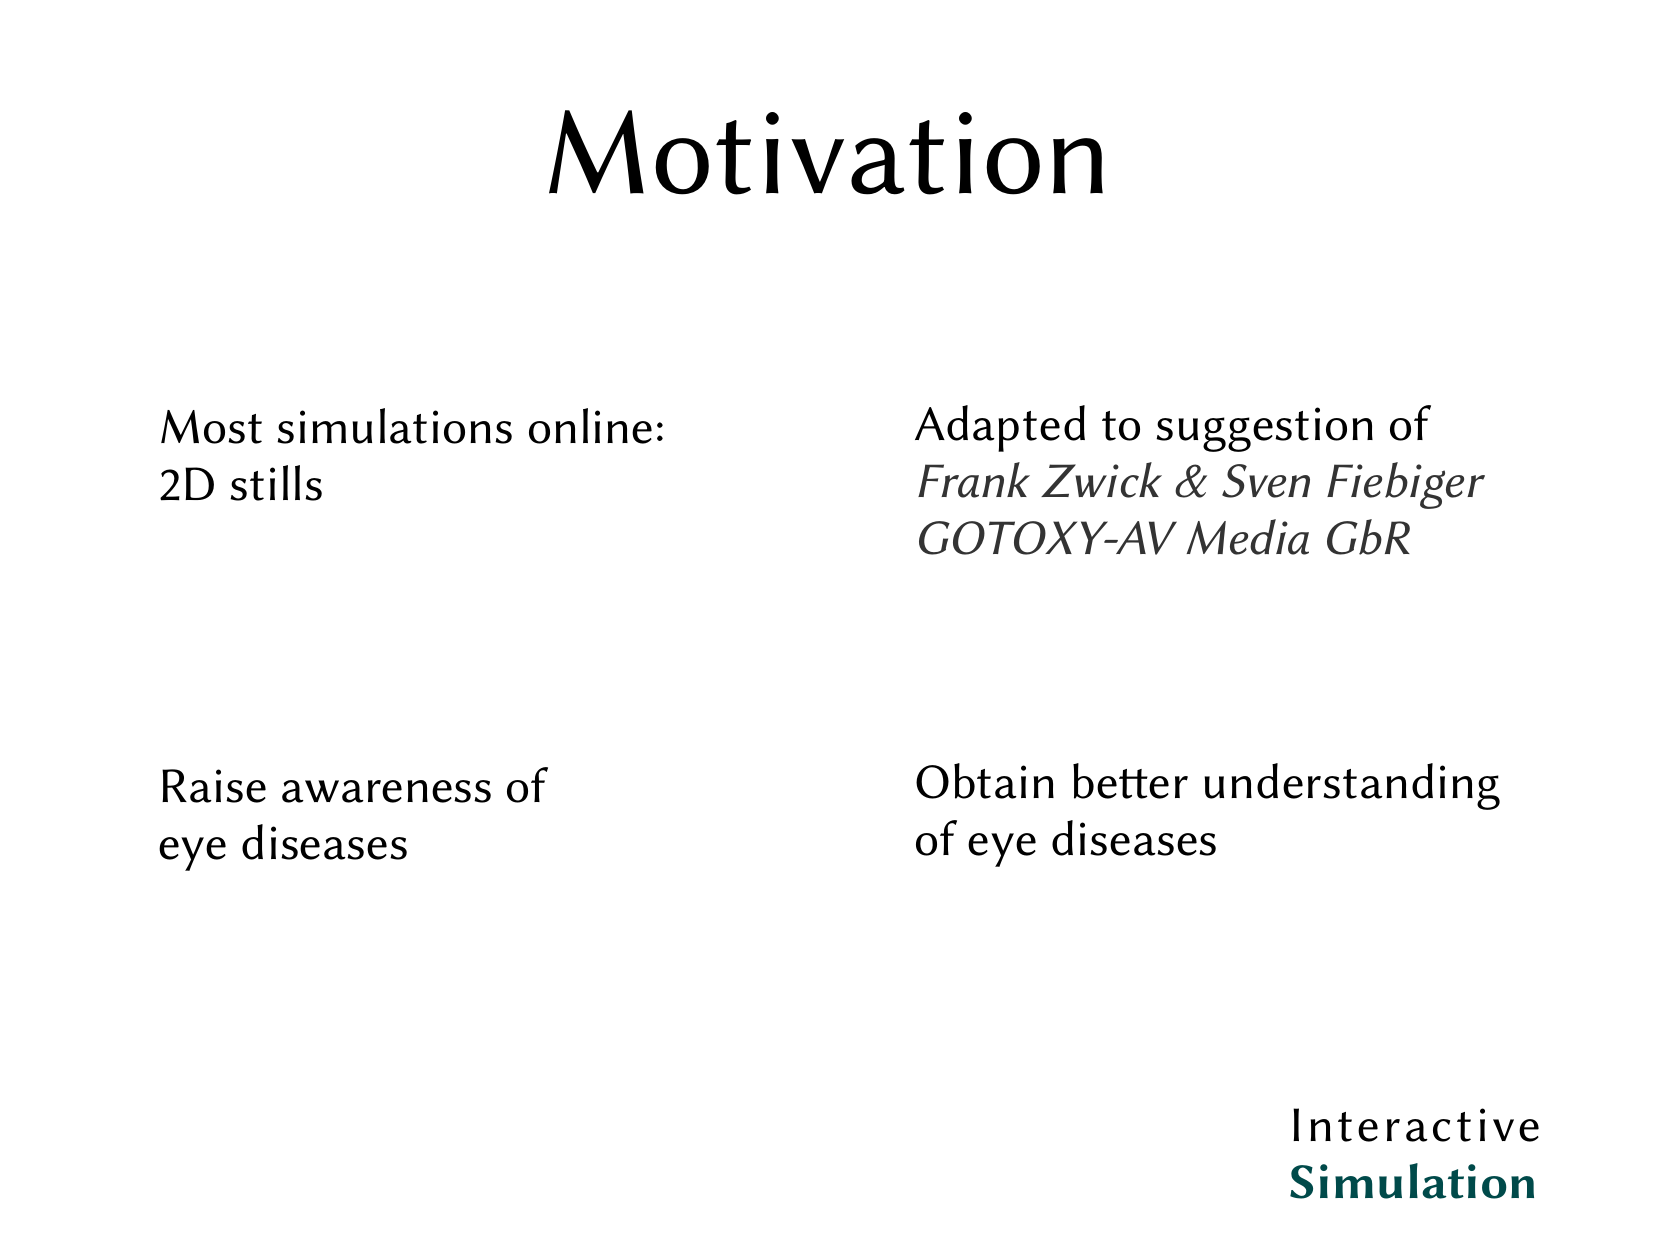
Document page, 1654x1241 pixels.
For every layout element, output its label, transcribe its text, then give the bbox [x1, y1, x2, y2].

text_box Raise awareness of eye diseases [143, 750, 562, 879]
text_box Obtain better understanding of eye diseases [900, 746, 1521, 876]
title Motivation [82, 49, 1571, 257]
text_box Most simulations online: 2D stills [143, 391, 681, 521]
text_box Adapted to suggestion of Frank Zwick & Sven Fiebiger GOTOXY-AV Media GbR [900, 388, 1497, 575]
